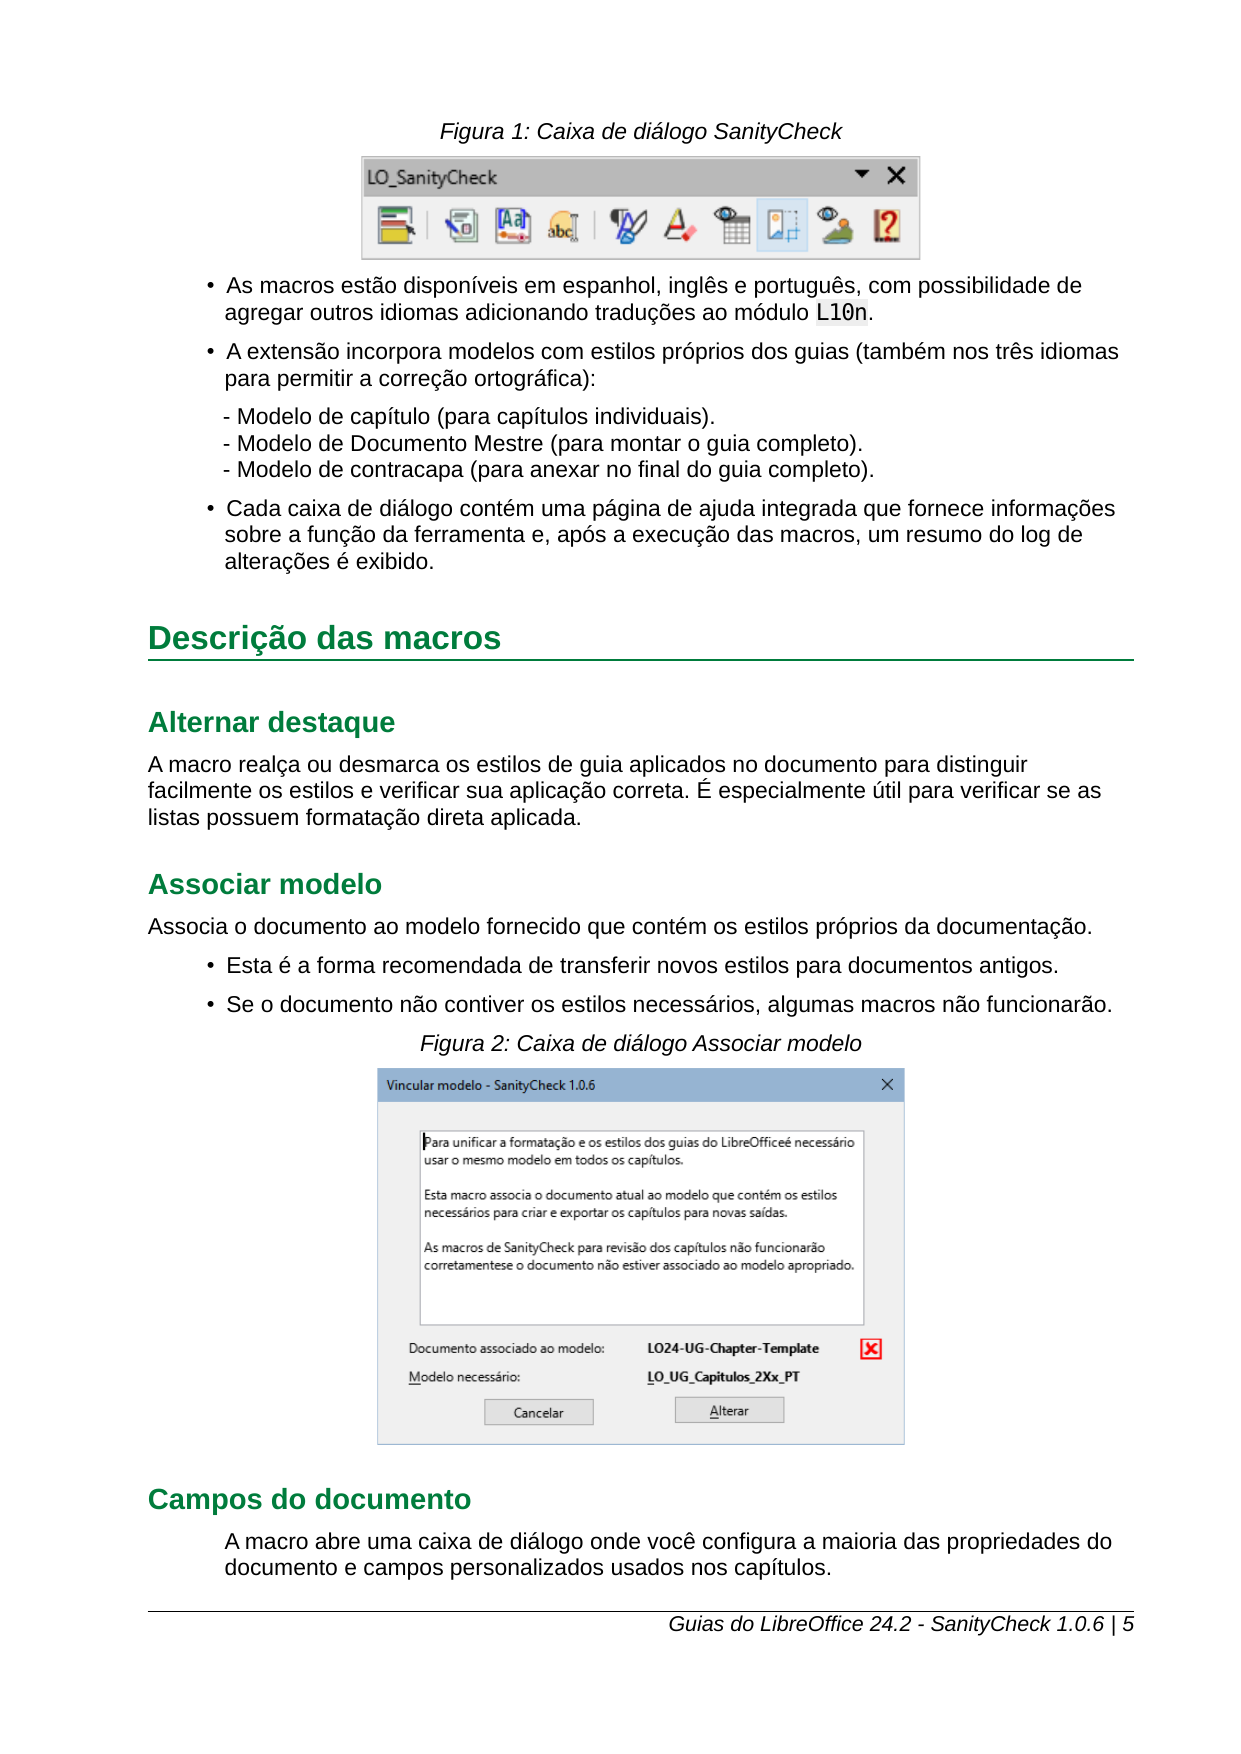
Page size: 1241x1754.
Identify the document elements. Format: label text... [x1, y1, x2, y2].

list Cada caixa de diálogo contém uma página de ajuda integrada que fornece informações sobre a função da ferramenta e, após a execução das macros, um resumo do log de alterações é exibido. [207, 495, 1134, 574]
list A extensão incorpora modelos com estilos próprios dos guias (também nos três idiomas para permitir a correção ortográfica): [207, 338, 1134, 391]
text A macro realça ou desmarca os estilos de guia aplicados no documento para distinguir facilmente os estilos e verificar sua aplicação correta. É especialmente útil para verificar se as listas possuem formatação direta aplicada. [148, 751, 1134, 830]
subtitle Campos do documento [148, 1482, 1134, 1515]
list Esta é a forma recomendada de transferir novos estilos para documentos antigos. [207, 952, 1134, 978]
list Se o documento não contiver os estilos necessários, algumas macros não funcionarão. [207, 991, 1134, 1017]
list As macros estão disponíveis em espanhol, inglês e português, com possibilidade de agregar outros idiomas adicionando traduções ao módulo L10n. [207, 272, 1134, 326]
list - Modelo de contracapa (para anexar no final do guia completo). [223, 456, 1134, 482]
picture [377, 1068, 905, 1445]
list - Modelo de capítulo (para capítulos individuais). [223, 403, 1134, 430]
picture [361, 156, 921, 260]
subtitle Alternar destaque [148, 705, 1134, 738]
text Figura 2: Caixa de diálogo Associar modelo [377, 1029, 904, 1056]
text A macro abre uma caixa de diálogo onde você configura a maioria das propriedades do documento e campos personalizados usados nos capítulos. [224, 1528, 1134, 1580]
list - Modelo de Documento Mestre (para montar o guia completo). [223, 430, 1134, 456]
subtitle Associar modelo [148, 867, 1134, 901]
text Figura 1: Caixa de diálogo SanityCheck [361, 118, 921, 144]
text Associa o documento ao modelo fornecido que contém os estilos próprios da documentação. [148, 913, 1134, 939]
subtitle Descrição das macros [148, 618, 1134, 659]
